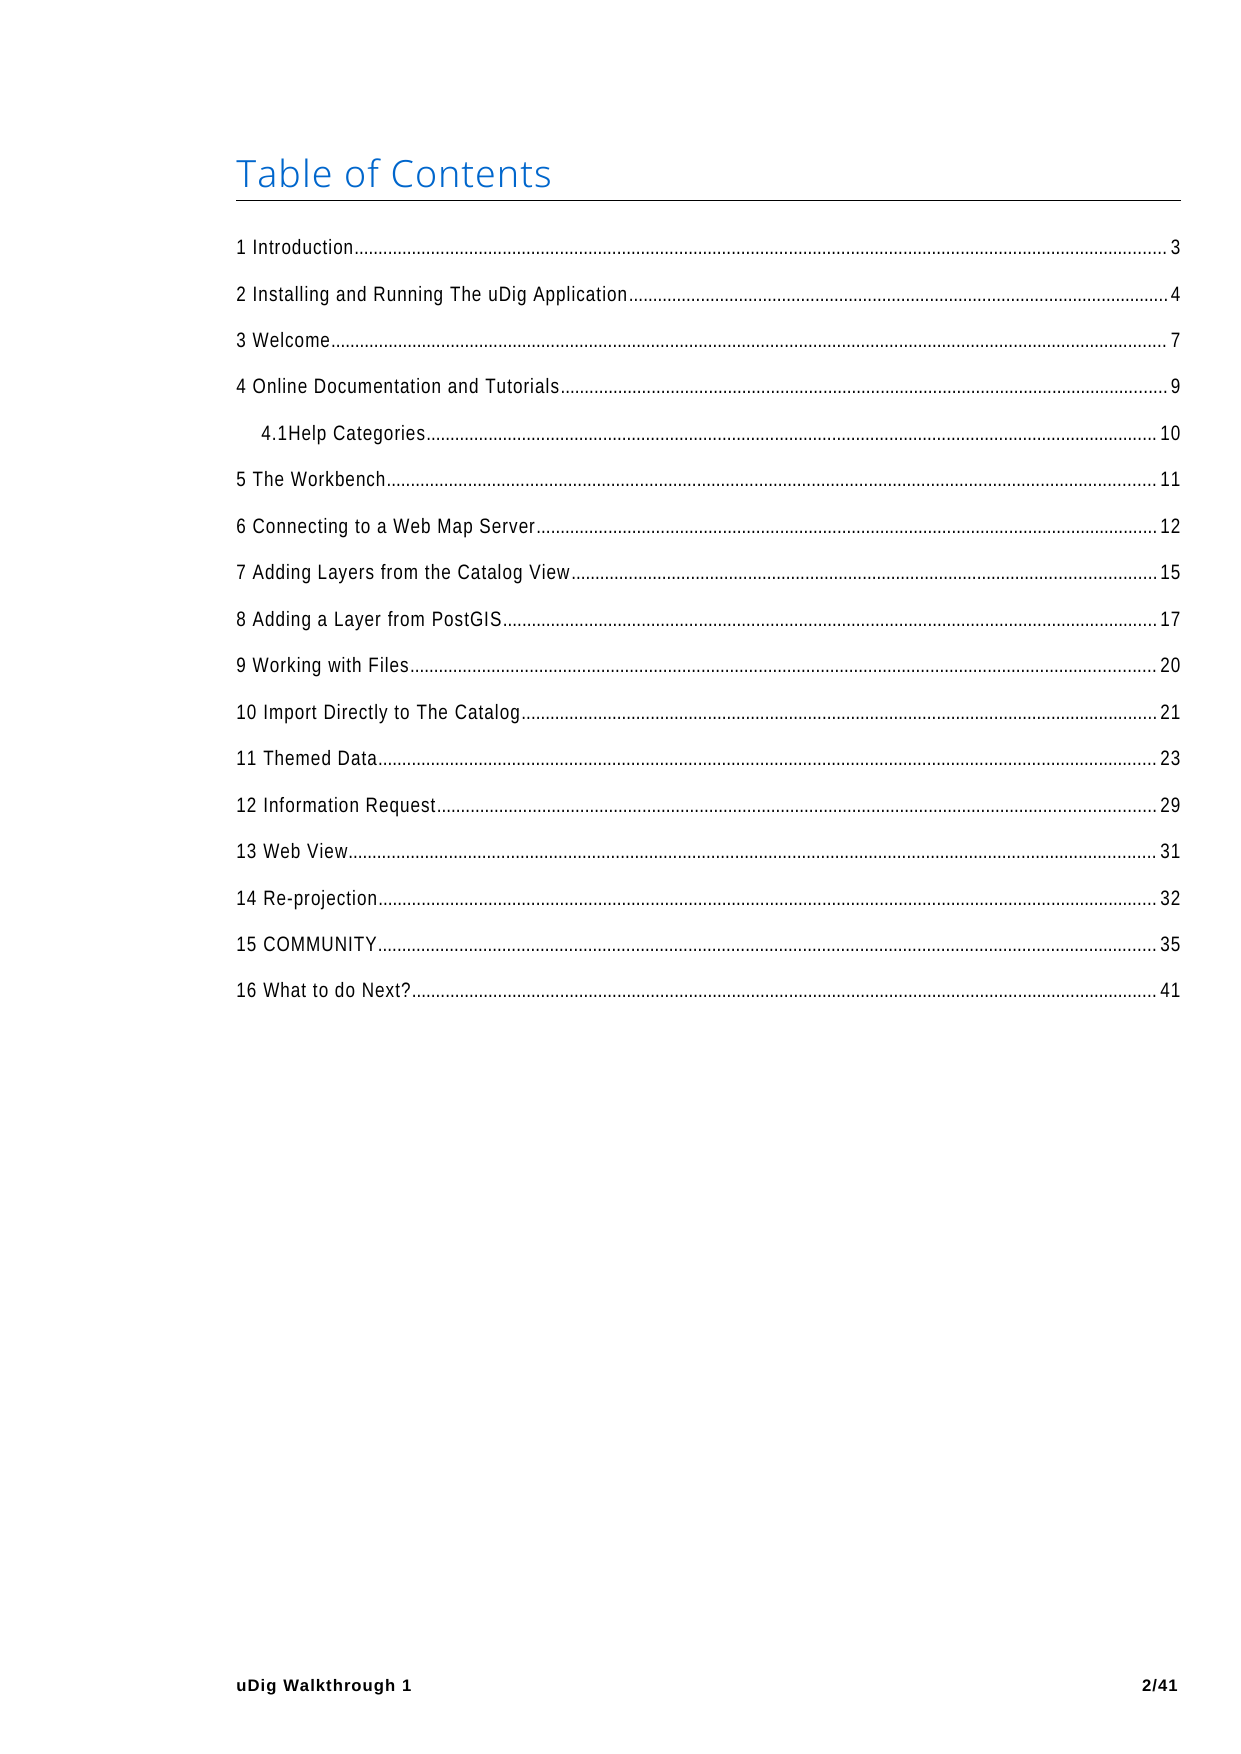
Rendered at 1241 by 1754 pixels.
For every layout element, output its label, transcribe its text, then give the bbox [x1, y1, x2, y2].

text 2 Installing and Running The uDig Application 4 [236, 282, 1181, 306]
text 13 Web View 31 [236, 839, 1181, 863]
text 10 Import Directly to The Catalog 21 [236, 700, 1181, 724]
text 14 Re-projection 32 [236, 886, 1181, 909]
title Table of Contents [236, 147, 1181, 200]
text 15 COMMUNITY 35 [236, 932, 1181, 956]
text 6 Connecting to a Web Map Server 12 [236, 514, 1181, 538]
text 8 Adding a Layer from PostGIS 17 [236, 607, 1181, 631]
text 4.1Help Categories 10 [261, 421, 1181, 445]
text 4 Online Documentation and Tutorials 9 [236, 374, 1181, 398]
text 3 Welcome 7 [236, 328, 1181, 352]
text 9 Working with Files 20 [236, 653, 1181, 677]
text 11 Themed Data 23 [236, 746, 1181, 770]
text 5 The Workbench 11 [236, 467, 1181, 491]
text 12 Information Request 29 [236, 793, 1181, 817]
text 7 Adding Layers from the Catalog View 15 [236, 560, 1181, 584]
text 1 Introduction 3 [236, 235, 1181, 259]
text 16 What to do Next? 41 [236, 978, 1181, 1002]
